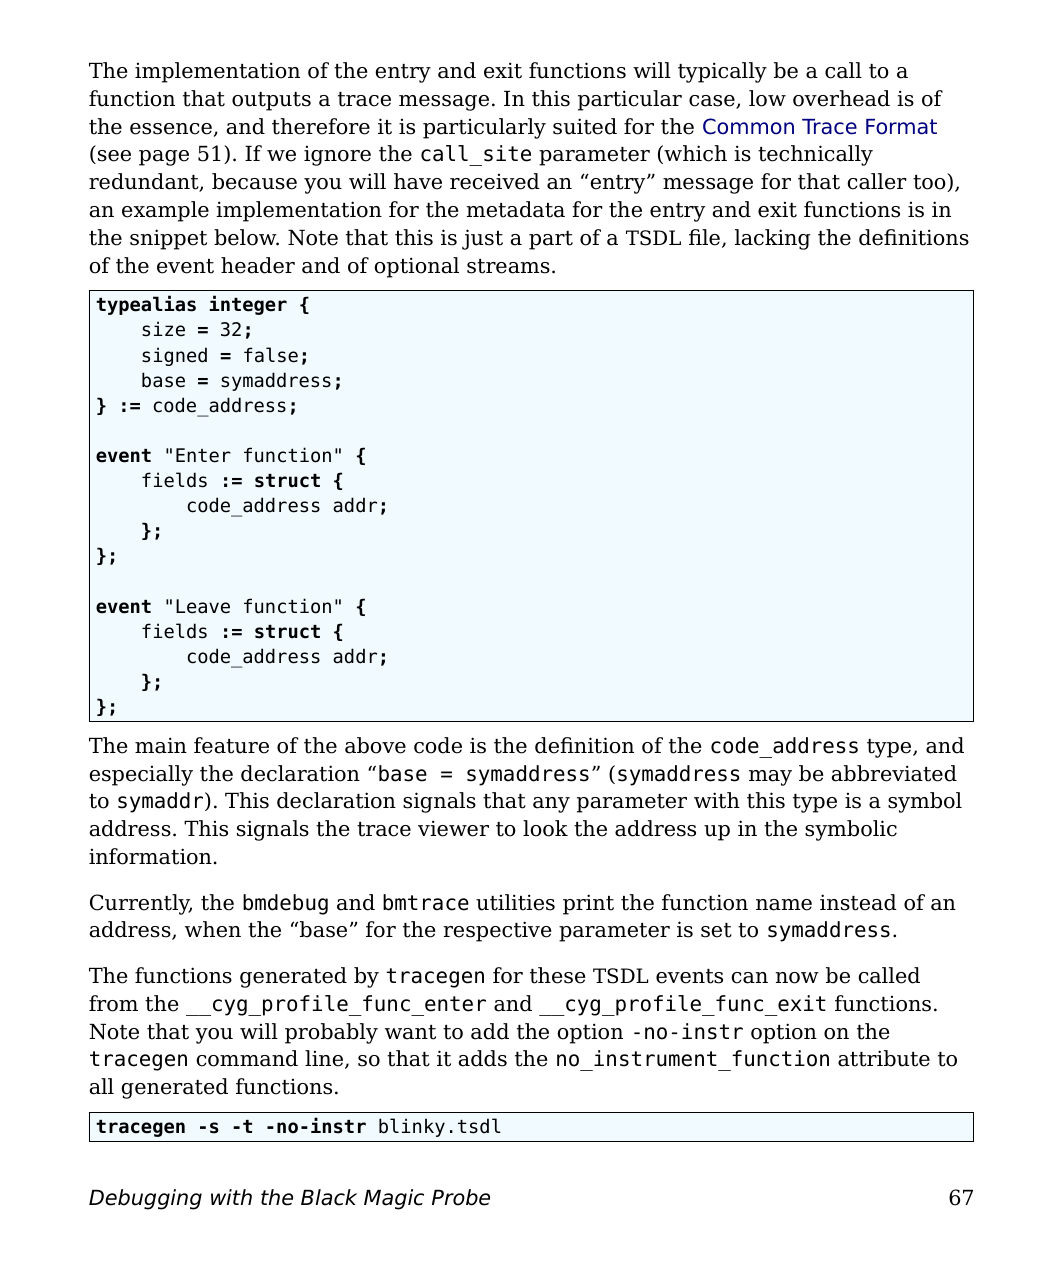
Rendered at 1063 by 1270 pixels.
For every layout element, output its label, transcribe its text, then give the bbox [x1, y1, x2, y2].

text The functions generated by tracegen for these TSDL events can now be called from the __cyg_profile_func_enter and __cyg_profile_func_exit functions. Note that you will probably want to add the option -no-instr option on the tracegen command line, so that it adds the no_instrument_function attribute to all generated functions. [88, 964, 974, 1099]
text event "Leave function" { [90, 592, 973, 617]
text fields := struct { [90, 617, 973, 642]
text event "Enter function" { [90, 441, 973, 466]
text signed = false; [90, 341, 973, 366]
text code_address addr; [90, 491, 973, 516]
text }; [90, 516, 973, 541]
text typealias integer { [90, 291, 973, 316]
text The main feature of the above code is the definition of the code_address type, and especially the declaration “base = symaddress” (symaddress may be abbreviated to symaddr). This declaration signals that any parameter with this type is a symbol address. This signals the trace viewer to look the address up in the symbolic information. [88, 734, 974, 869]
text The implementation of the entry and exit functions will typically be a call to a function that outputs a trace message. In this particular case, low overhead is of the essence, and therefore it is particularly suited for the Common Trace Format (see page 51). If we ignore the call_site parameter (which is technically redundant, because you will have received an “entry” message for that caller too), an example implementation for the metadata for the entry and exit functions is in the snippet below. Note that this is just a part of a TSDL file, lacking the definitions of the event header and of optional streams. [88, 59, 974, 278]
text code_address addr; [90, 642, 973, 667]
text fields := struct { [90, 466, 973, 491]
text }; [90, 541, 973, 567]
text } := code_address; [90, 391, 973, 416]
text }; [90, 667, 973, 692]
text Currently, the bmdebug and bmtrace utilities print the function name instead of an address, when the “base” for the respective parameter is set to symaddress. [88, 891, 974, 943]
text }; [90, 692, 973, 721]
text size = 32; [90, 316, 973, 341]
text tracegen -s -t -no-instr blinky.tsdl [90, 1113, 973, 1141]
text base = symaddress; [90, 366, 973, 391]
